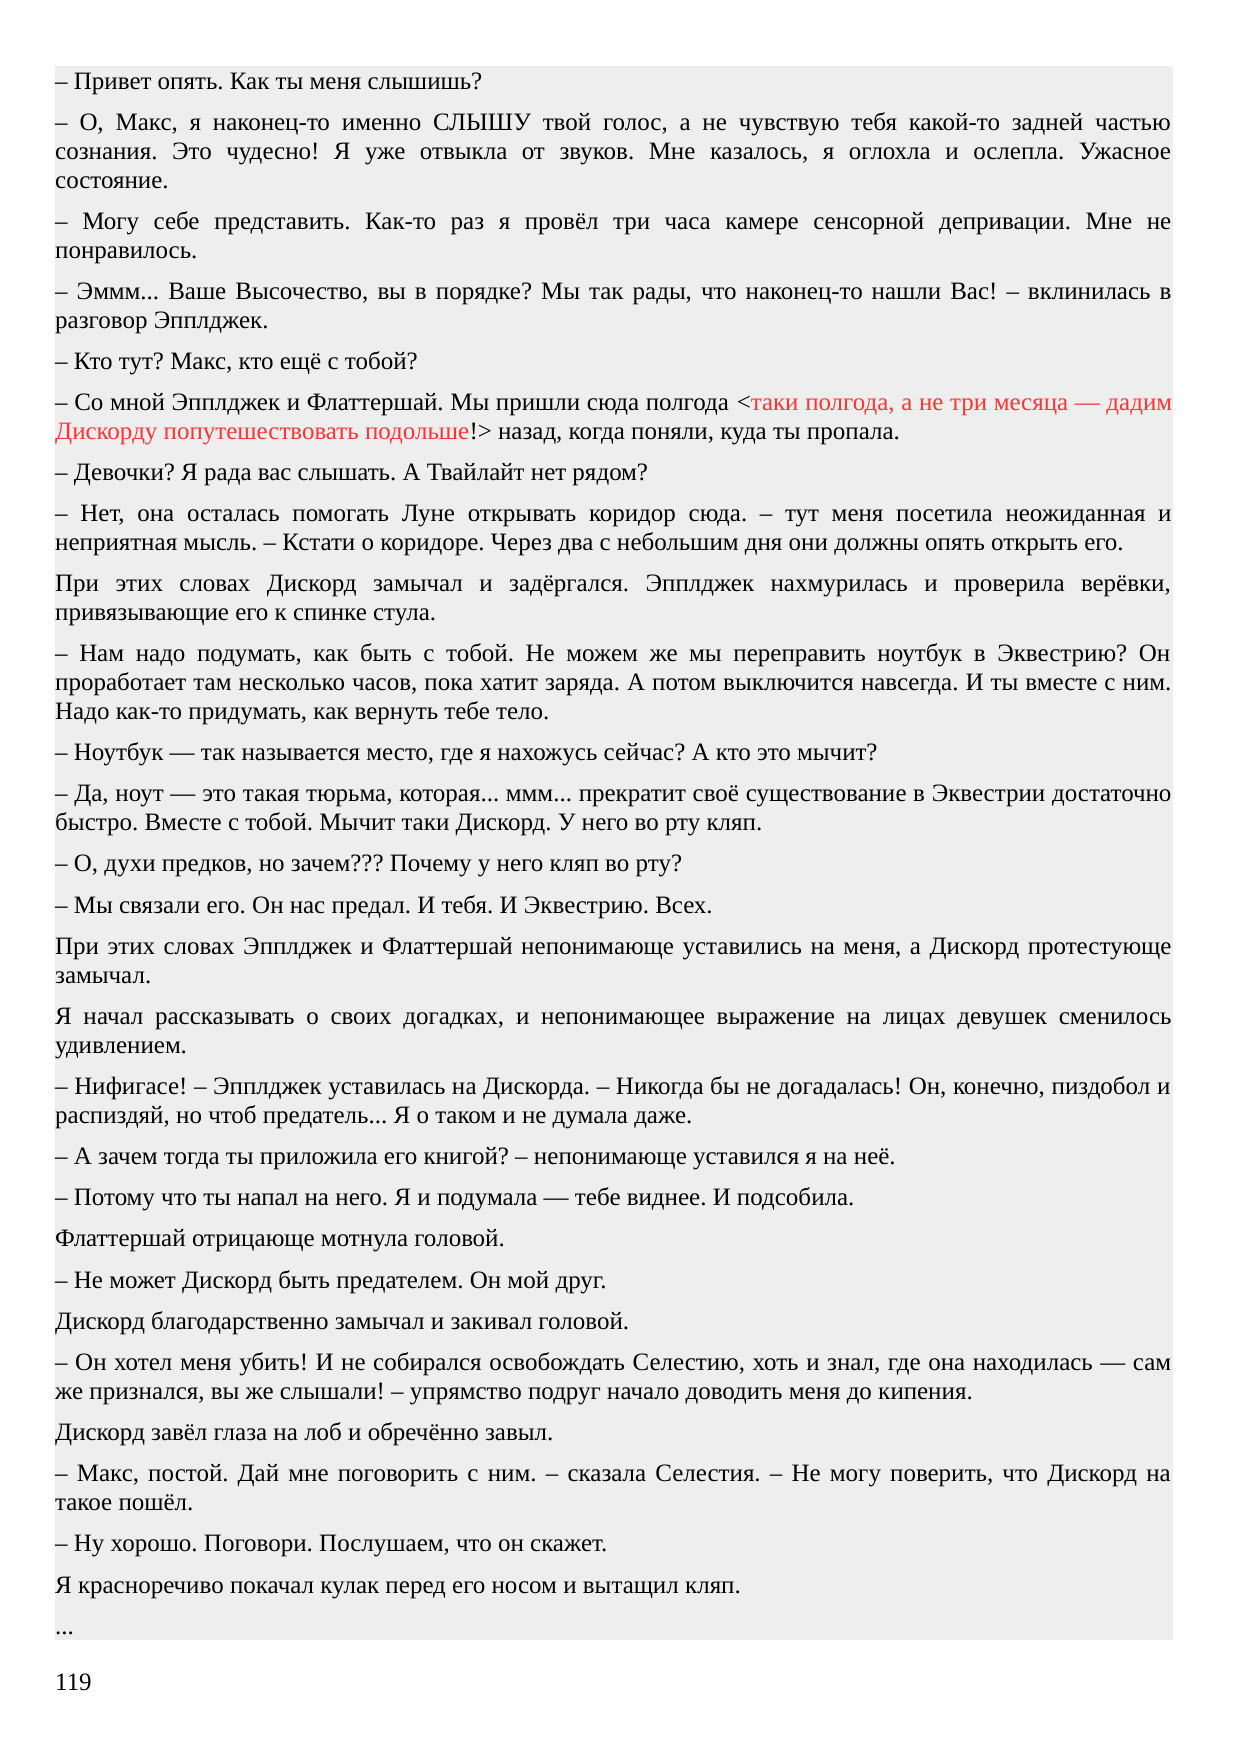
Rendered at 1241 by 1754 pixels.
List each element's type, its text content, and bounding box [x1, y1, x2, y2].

text – О, духи предков, но зачем??? Почему у него кляп во рту? [55, 848, 1173, 877]
text – Не может Дискорд быть предателем. Он мой друг. [55, 1265, 1173, 1293]
text – Мы связали его. Он нас предал. И тебя. И Эквестрию. Всех. [55, 890, 1173, 918]
text – Привет опять. Как ты меня слышишь? [55, 66, 1173, 95]
text Флаттершай отрицающе мотнула головой. [55, 1223, 1173, 1252]
text – Он хотел меня убить! И не собирался освобождать Селестию, хоть и знал, где она находилась — сам же признался, вы же слышали! – упрямство подруг начало доводить меня до кипения. [55, 1347, 1173, 1405]
text – Ну хорошо. Поговори. Послушаем, что он скажет. [55, 1528, 1173, 1557]
text ... [55, 1611, 1173, 1640]
text Дискорд благодарственно замычал и закивал головой. [55, 1306, 1173, 1335]
text – Макс, постой. Дай мне поговорить с ним. – сказала Селестия. – Не могу поверить, что Дискорд на такое пошёл. [55, 1458, 1173, 1516]
text – Кто тут? Макс, кто ещё с тобой? [55, 346, 1173, 375]
text – Могу себе представить. Как-то раз я провёл три часа камере сенсорной депривации. Мне не понравилось. [55, 206, 1173, 263]
text Я начал рассказывать о своих догадках, и непонимающее выражение на лицах девушек сменилось удивлением. [55, 1001, 1173, 1058]
text – А зачем тогда ты приложила его книгой? – непонимающе уставился я на неё. [55, 1141, 1173, 1170]
text – Нам надо подумать, как быть с тобой. Не можем же мы переправить ноутбук в Эквестрию? Он проработает там несколько часов, пока хатит заряда. А потом выключится навсегда. И ты вместе с ним. Надо как-то придумать, как вернуть тебе тело. [55, 638, 1173, 725]
text – Нифигасе! – Эпплджек уставилась на Дискорда. – Никогда бы не догадалась! Он, конечно, пиздобол и распиздяй, но чтоб предатель... Я о таком и не думала даже. [55, 1071, 1173, 1128]
text При этих словах Дискорд замычал и задёргался. Эпплджек нахмурилась и проверила верёвки, привязывающие его к спинке стула. [55, 568, 1173, 626]
text – Нет, она осталась помогать Луне открывать коридор сюда. – тут меня посетила неожиданная и неприятная мысль. – Кстати о коридоре. Через два с небольшим дня они должны опять открыть его. [55, 498, 1173, 556]
text – Ноутбук — так называется место, где я нахожусь сейчас? А кто это мычит? [55, 737, 1173, 766]
text – Со мной Эпплджек и Флаттершай. Мы пришли сюда полгода <таки полгода, а не три месяца — дадим Дискорду попутешествовать подольше!> назад, когда поняли, куда ты пропала. [55, 387, 1173, 445]
text Дискорд завёл глаза на лоб и обречённо завыл. [55, 1417, 1173, 1446]
text – Потому что ты напал на него. Я и подумала — тебе виднее. И подсобила. [55, 1182, 1173, 1211]
text – Да, ноут — это такая тюрьма, которая... ммм... прекратит своё существование в Эквестрии достаточно быстро. Вместе с тобой. Мычит таки Дискорд. У него во рту кляп. [55, 778, 1173, 836]
text – Эммм... Ваше Высочество, вы в порядке? Мы так рады, что наконец-то нашли Вас! – вклинилась в разговор Эпплджек. [55, 276, 1173, 333]
text При этих словах Эпплджек и Флаттершай непонимающе уставились на меня, а Дискорд протестующе замычал. [55, 931, 1173, 988]
text – О, Макс, я наконец-то именно СЛЫШУ твой голос, а не чувствую тебя какой-то задней частью сознания. Это чудесно! Я уже отвыкла от звуков. Мне казалось, я оглохла и ослепла. Ужасное состояние. [55, 107, 1173, 193]
text – Девочки? Я рада вас слышать. А Твайлайт нет рядом? [55, 457, 1173, 486]
text Я красноречиво покачал кулак перед его носом и вытащил кляп. [55, 1570, 1173, 1598]
